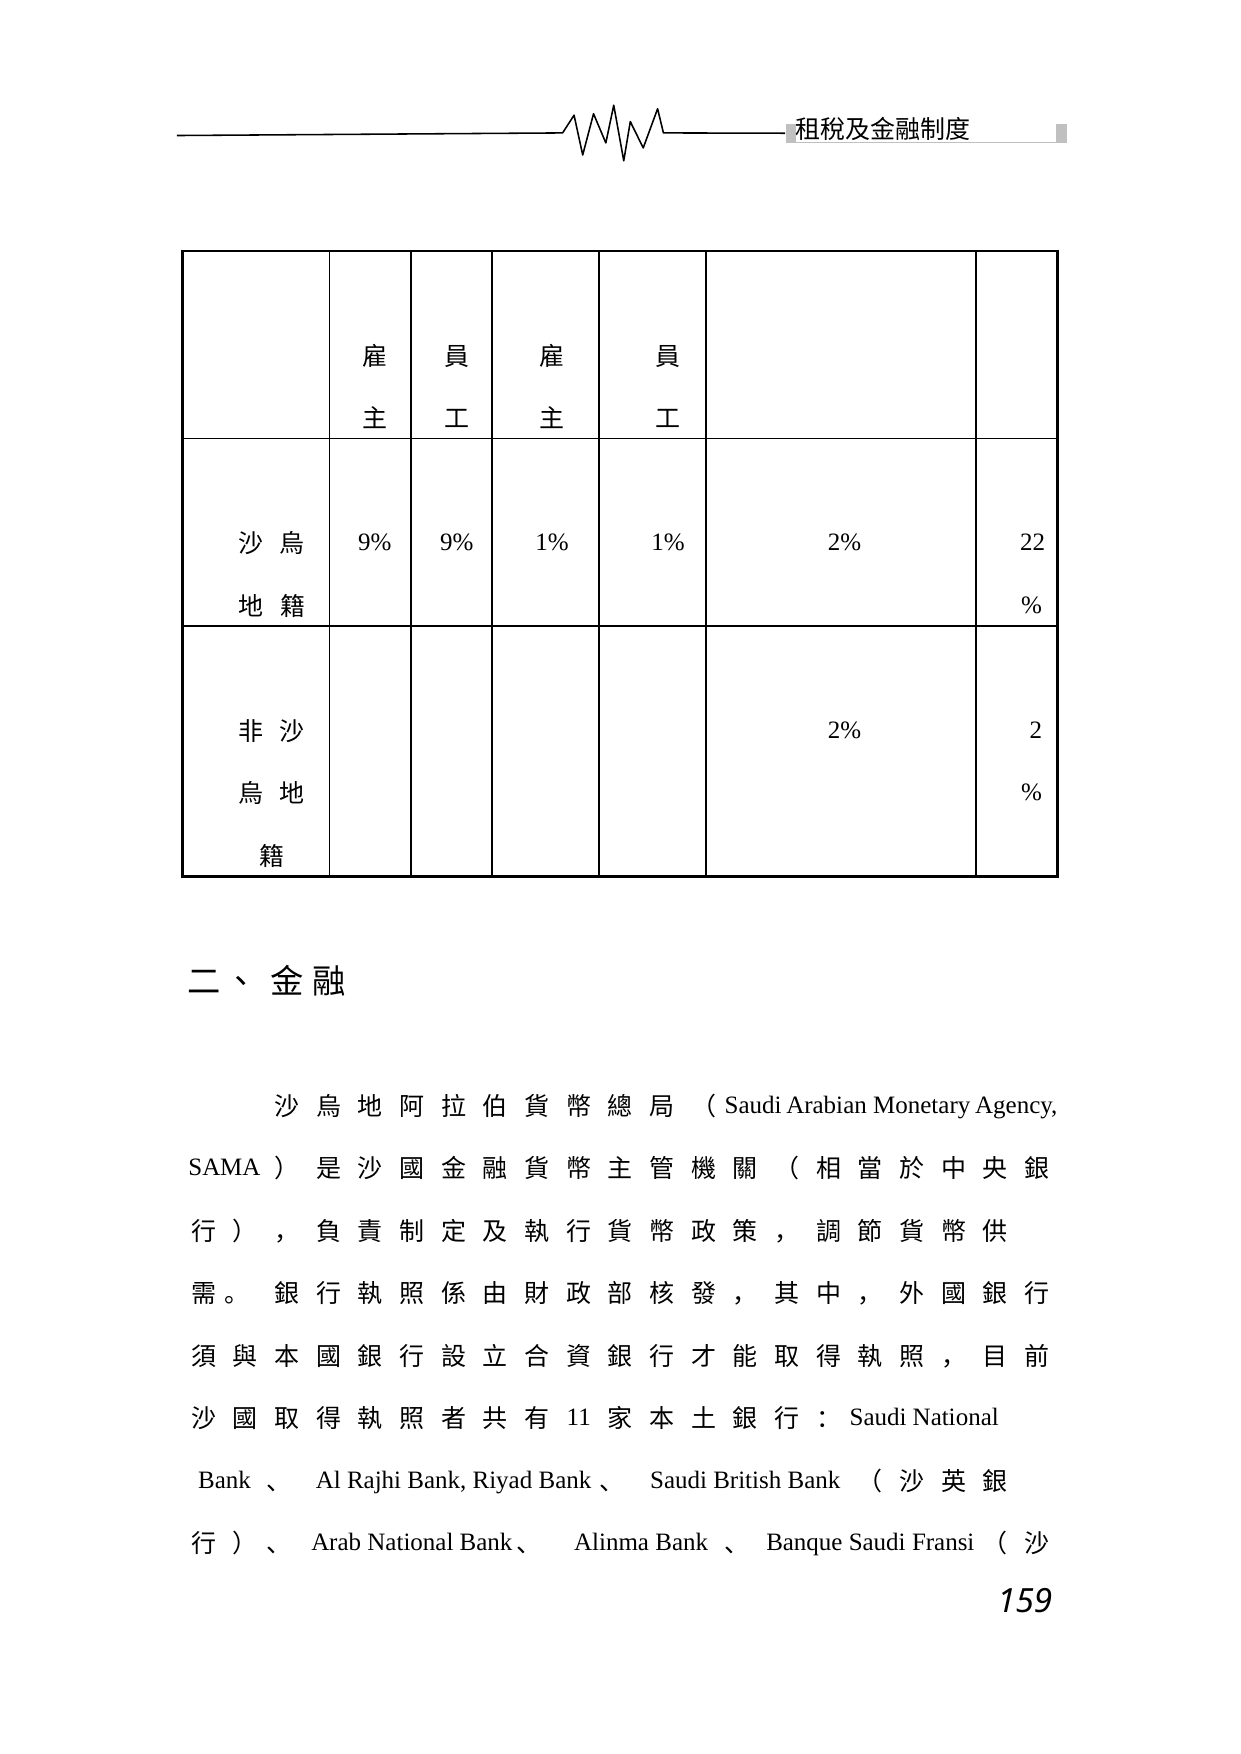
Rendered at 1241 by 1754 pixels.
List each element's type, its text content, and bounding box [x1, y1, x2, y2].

table_cell 1% [600, 439, 705, 625]
table_cell [330, 627, 410, 875]
table_cell [707, 252, 975, 438]
table_cell 2% [977, 627, 1056, 875]
table_cell 9% [330, 439, 410, 625]
table_cell [977, 252, 1056, 438]
table_cell 員工 [412, 252, 491, 438]
table_cell 2% [707, 439, 975, 625]
table_cell [600, 627, 705, 875]
table_cell 沙烏地籍 [184, 439, 329, 625]
table_cell [412, 627, 491, 875]
table_cell 22% [977, 439, 1056, 625]
table_cell [493, 627, 598, 875]
table_cell [184, 252, 329, 438]
text 沙烏地阿拉伯貨幣總局（Saudi Arabian Monetary Agency, SAMA）是沙國金融貨幣主管機關（相當於中央銀行），負責制定及執行貨幣政策，調節貨幣供需。銀行執照係由財政部核發，其中，外國銀行須與本國銀行設立合資銀行才能取得執照，目前沙國取得執照者共有11家本土銀行：Saudi National Bank、Al Rajhi Bank, Riyad Bank、Saudi British Bank（沙英銀行）、Arab National Bank、Alinma Bank、Banque Saudi Fransi（沙 [183, 1063, 1058, 1563]
text 二、金融 [183, 938, 1058, 1000]
table_cell 雇主 [330, 252, 410, 438]
table_cell 2% [707, 627, 975, 875]
table_cell 1% [493, 439, 598, 625]
table_cell 員工 [600, 252, 705, 438]
table_cell 非沙烏地籍 [184, 627, 329, 875]
table_cell 雇主 [493, 252, 598, 438]
table_cell 9% [412, 439, 491, 625]
